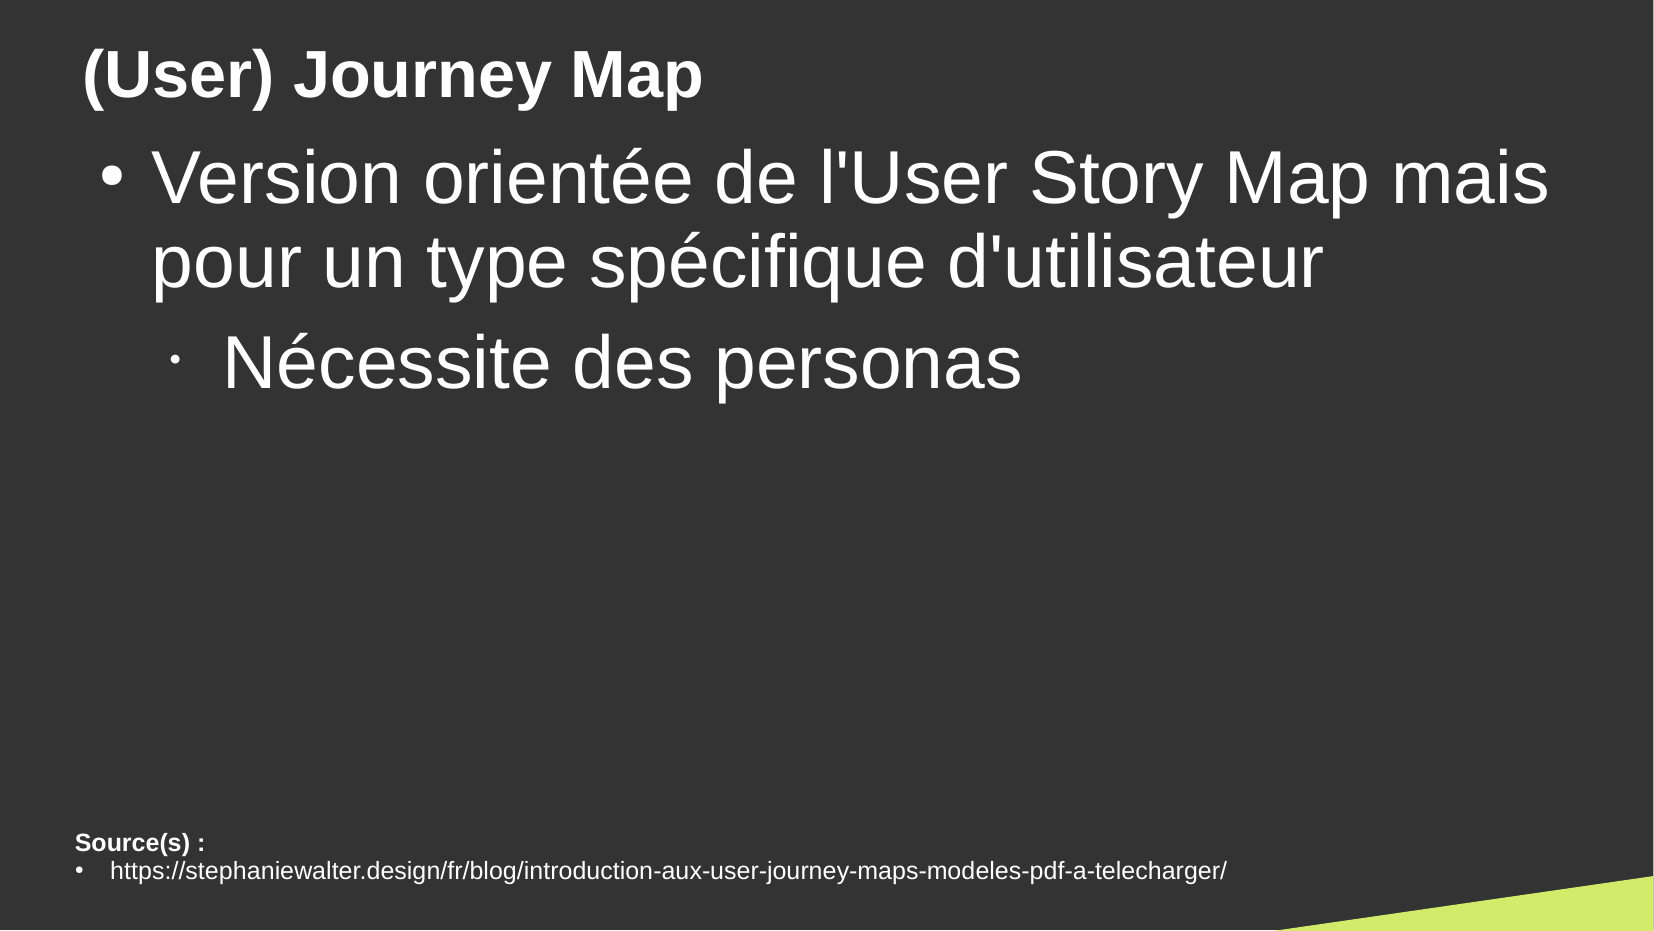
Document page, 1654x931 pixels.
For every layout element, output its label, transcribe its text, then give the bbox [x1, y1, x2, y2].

list Version orientée de l'User Story Map mais pour un type spécifique d'utilisateur Nécessite des personas [80, 135, 1620, 579]
text_box [1272, 875, 1654, 931]
title (User) Journey Map [82, 37, 1571, 122]
text_box Source(s) : https://stephaniewalter.design/fr/blog/introduction-aux-user-journey-maps-modeles-pdf-a-telecharger/ [60, 821, 1546, 921]
